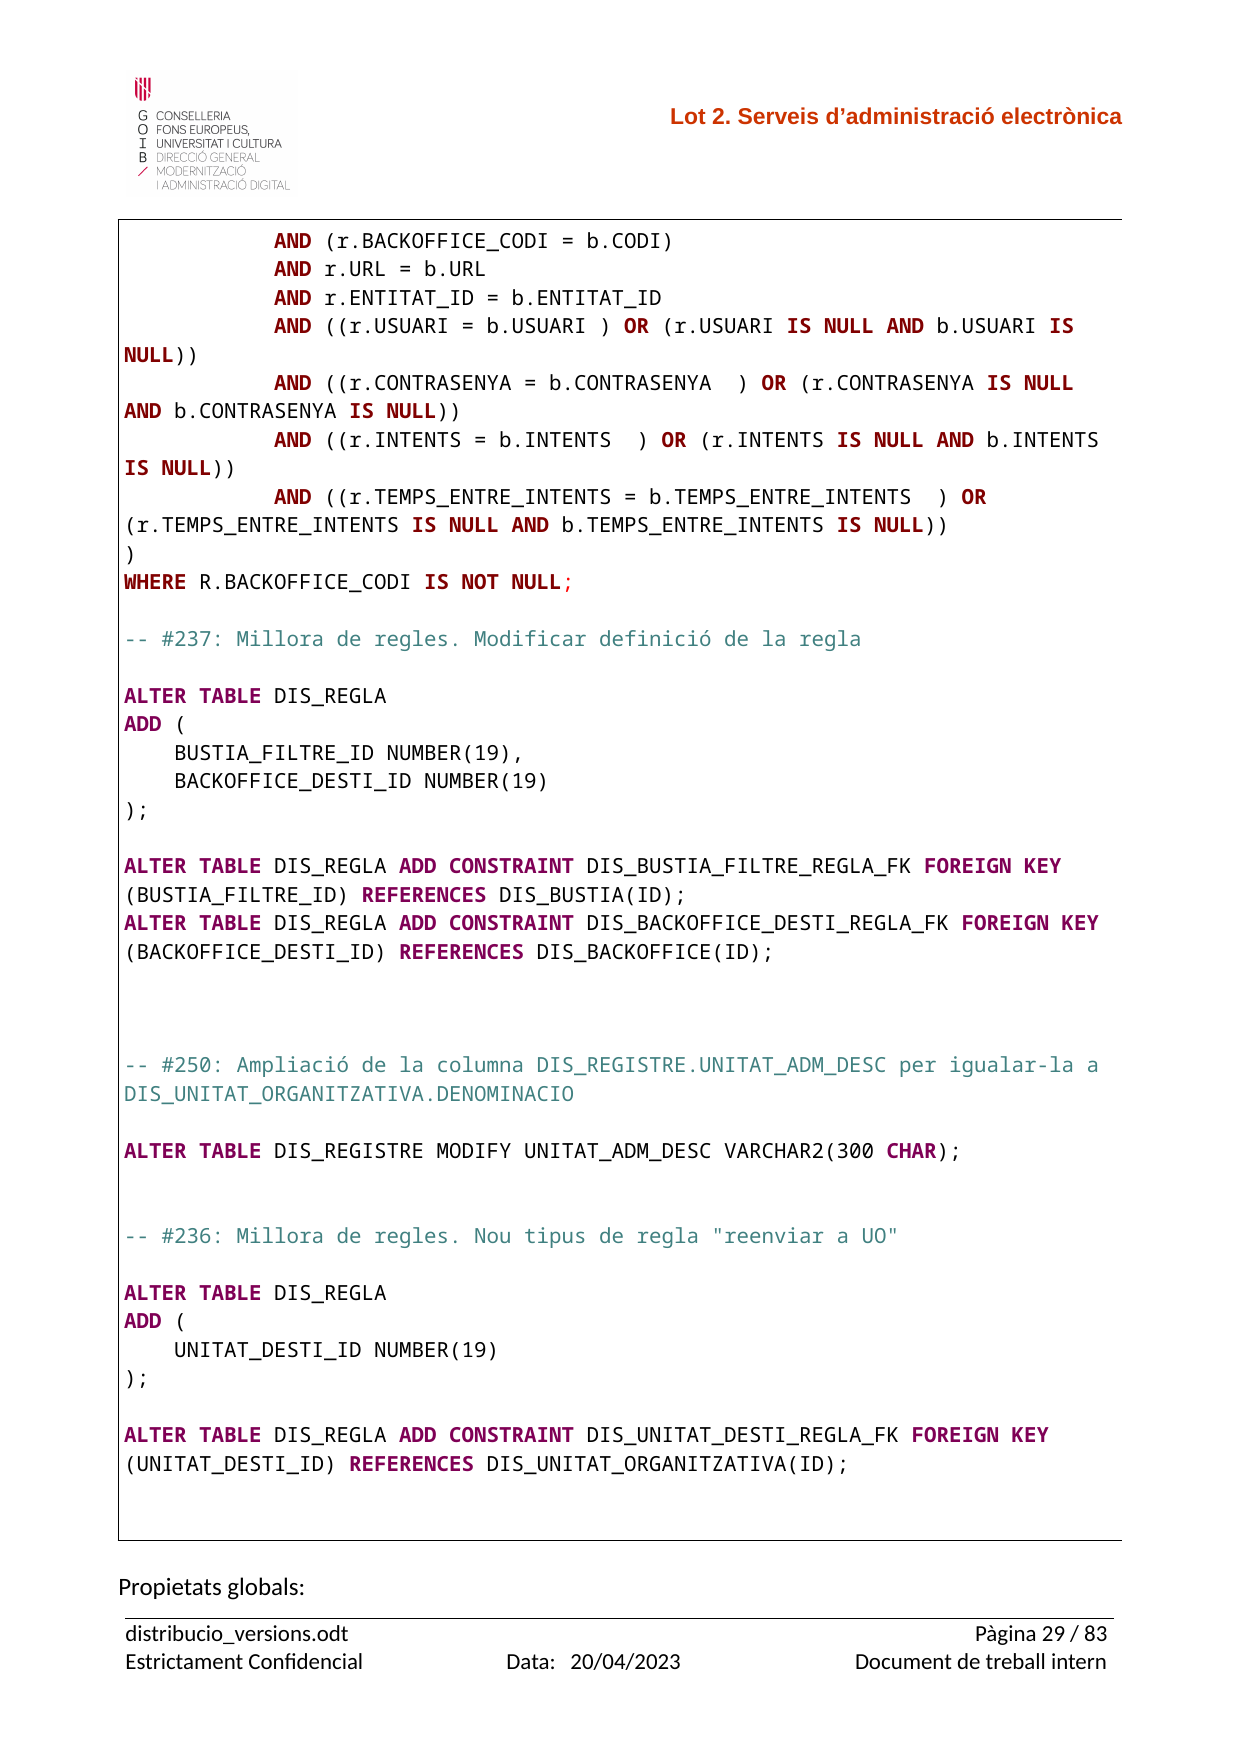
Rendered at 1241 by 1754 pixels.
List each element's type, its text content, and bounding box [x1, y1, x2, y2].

text Propietats globals: [118, 1571, 1122, 1602]
table_header AND (r.BACKOFFICE_CODI = b.CODI) AND r.URL = b.URL AND r.ENTITAT_ID = b.ENTITAT_ID AND ((r.USUARI = b.USUARI ) OR (r.USUARI IS NULL AND b.USUARI IS NULL)) AND ((r.CONTRASENYA = b.CONTRASENYA ) OR (r.CONTRASENYA IS NULL AND b.CONTRASENYA IS NULL)) AND ((r.INTENTS = b.INTENTS ) OR (r.INTENTS IS NULL AND b.INTENTS IS NULL)) AND ((r.TEMPS_ENTRE_INTENTS = b.TEMPS_ENTRE_INTENTS ) OR (r.TEMPS_ENTRE_INTENTS IS NULL AND b.TEMPS_ENTRE_INTENTS IS NULL)) ) WHERE R.BACKOFFICE_CODI IS NOT NULL; -- #237: Millora de regles. Modificar definició de la regla ALTER TABLE DIS_REGLA ADD ( BUSTIA_FILTRE_ID NUMBER(19), BACKOFFICE_DESTI_ID NUMBER(19) ); ALTER TABLE DIS_REGLA ADD CONSTRAINT DIS_BUSTIA_FILTRE_REGLA_FK FOREIGN KEY (BUSTIA_FILTRE_ID) REFERENCES DIS_BUSTIA(ID); ALTER TABLE DIS_REGLA ADD CONSTRAINT DIS_BACKOFFICE_DESTI_REGLA_FK FOREIGN KEY (BACKOFFICE_DESTI_ID) REFERENCES DIS_BACKOFFICE(ID); -- #250: Ampliació de la columna DIS_REGISTRE.UNITAT_ADM_DESC per igualar-la a DIS_UNITAT_ORGANITZATIVA.DENOMINACIO ALTER TABLE DIS_REGISTRE MODIFY UNITAT_ADM_DESC VARCHAR2(300 CHAR); -- #236: Millora de regles. Nou tipus de regla "reenviar a UO" ALTER TABLE DIS_REGLA ADD ( UNITAT_DESTI_ID NUMBER(19) ); ALTER TABLE DIS_REGLA ADD CONSTRAINT DIS_UNITAT_DESTI_REGLA_FK FOREIGN KEY (UNITAT_DESTI_ID) REFERENCES DIS_UNITAT_ORGANITZATIVA(ID); [119, 220, 1122, 1540]
picture [126, 70, 299, 197]
